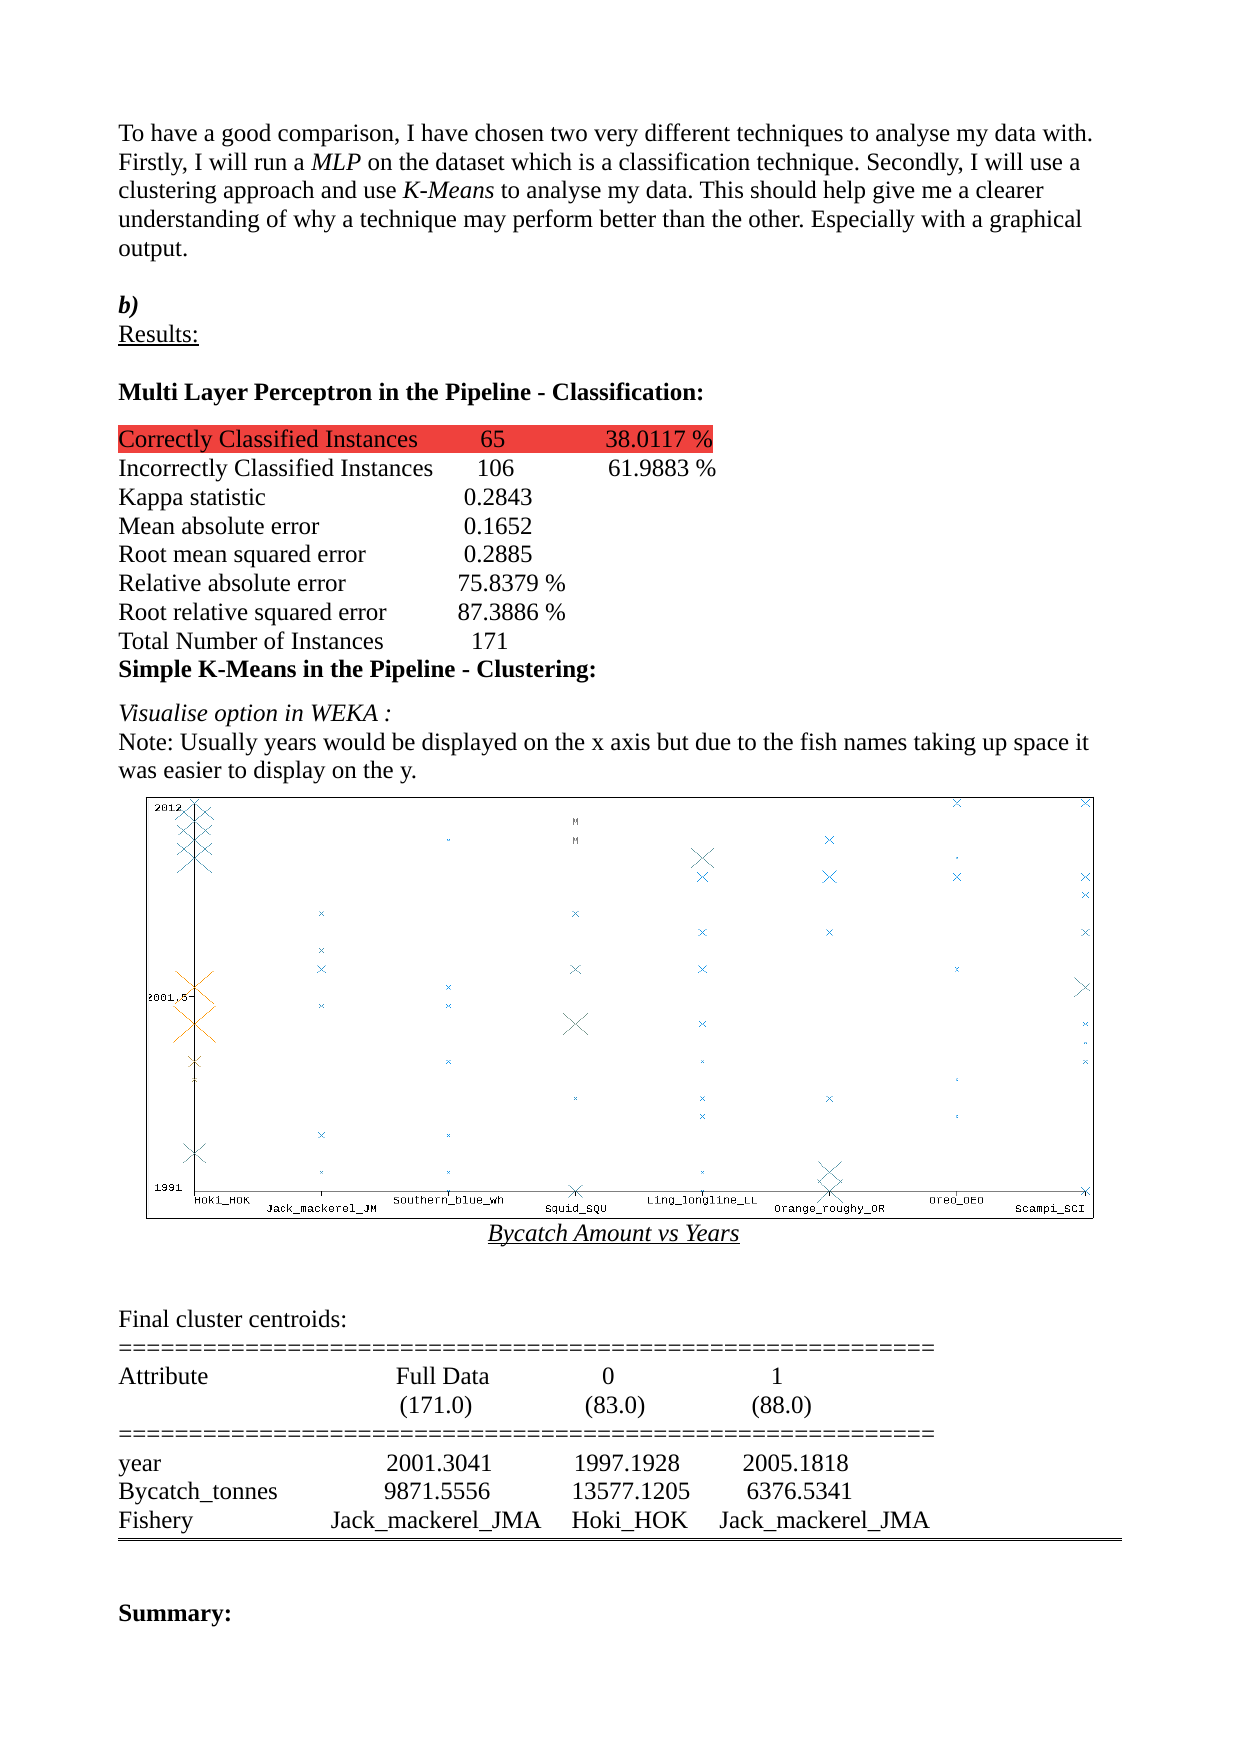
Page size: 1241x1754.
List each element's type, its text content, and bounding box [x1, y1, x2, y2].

text year 2001.3041 1997.1928 2005.1818 [118, 1448, 1122, 1476]
text b) [118, 291, 1122, 319]
text Root mean squared error 0.2885 [118, 539, 1122, 568]
text Mean absolute error 0.1652 [118, 511, 1122, 539]
text Summary: [118, 1598, 1122, 1627]
picture [148, 799, 1090, 1215]
text Kappa statistic 0.2843 [118, 482, 1122, 511]
text Visualise option in WEKA : [118, 698, 1122, 727]
text Correctly Classified Instances 65 38.0117 % [118, 424, 1122, 453]
text Fishery Jack_mackerel_JMA Hoki_HOK Jack_mackerel_JMA [118, 1505, 1122, 1538]
text Simple K-Means in the Pipeline - Clustering: [118, 654, 1122, 683]
text Root relative squared error 87.3886 % [118, 597, 1122, 626]
text Final cluster centroids: [118, 1304, 1122, 1333]
text Relative absolute error 75.8379 % [118, 568, 1122, 597]
text Attribute Full Data 0 1 [118, 1361, 1122, 1390]
text Bycatch_tonnes 9871.5556 13577.1205 6376.5341 [118, 1476, 1122, 1505]
text Bycatch Amount vs Years [118, 784, 1122, 1246]
text To have a good comparison, I have chosen two very different techniques to analyse my data with. Firstly, I will run a MLP on the dataset which is a classification technique. Secondly, I will use a clustering approach and use K-Means to analyse my data. This should help give me a clearer understanding of why a technique may perform better than the other. Especially with a graphical output. [118, 118, 1122, 262]
text Incorrectly Classified Instances 106 61.9883 % [118, 453, 1122, 482]
text Total Number of Instances 171 [118, 626, 1122, 654]
text ========================================================== [118, 1419, 1122, 1448]
text (171.0) (83.0) (88.0) [118, 1390, 1122, 1419]
text Note: Usually years would be displayed on the x axis but due to the fish names taking up space it was easier to display on the y. [118, 727, 1122, 784]
text Multi Layer Perceptron in the Pipeline - Classification: [118, 377, 1122, 406]
text ========================================================== [118, 1333, 1122, 1361]
text Results: [118, 319, 1122, 348]
